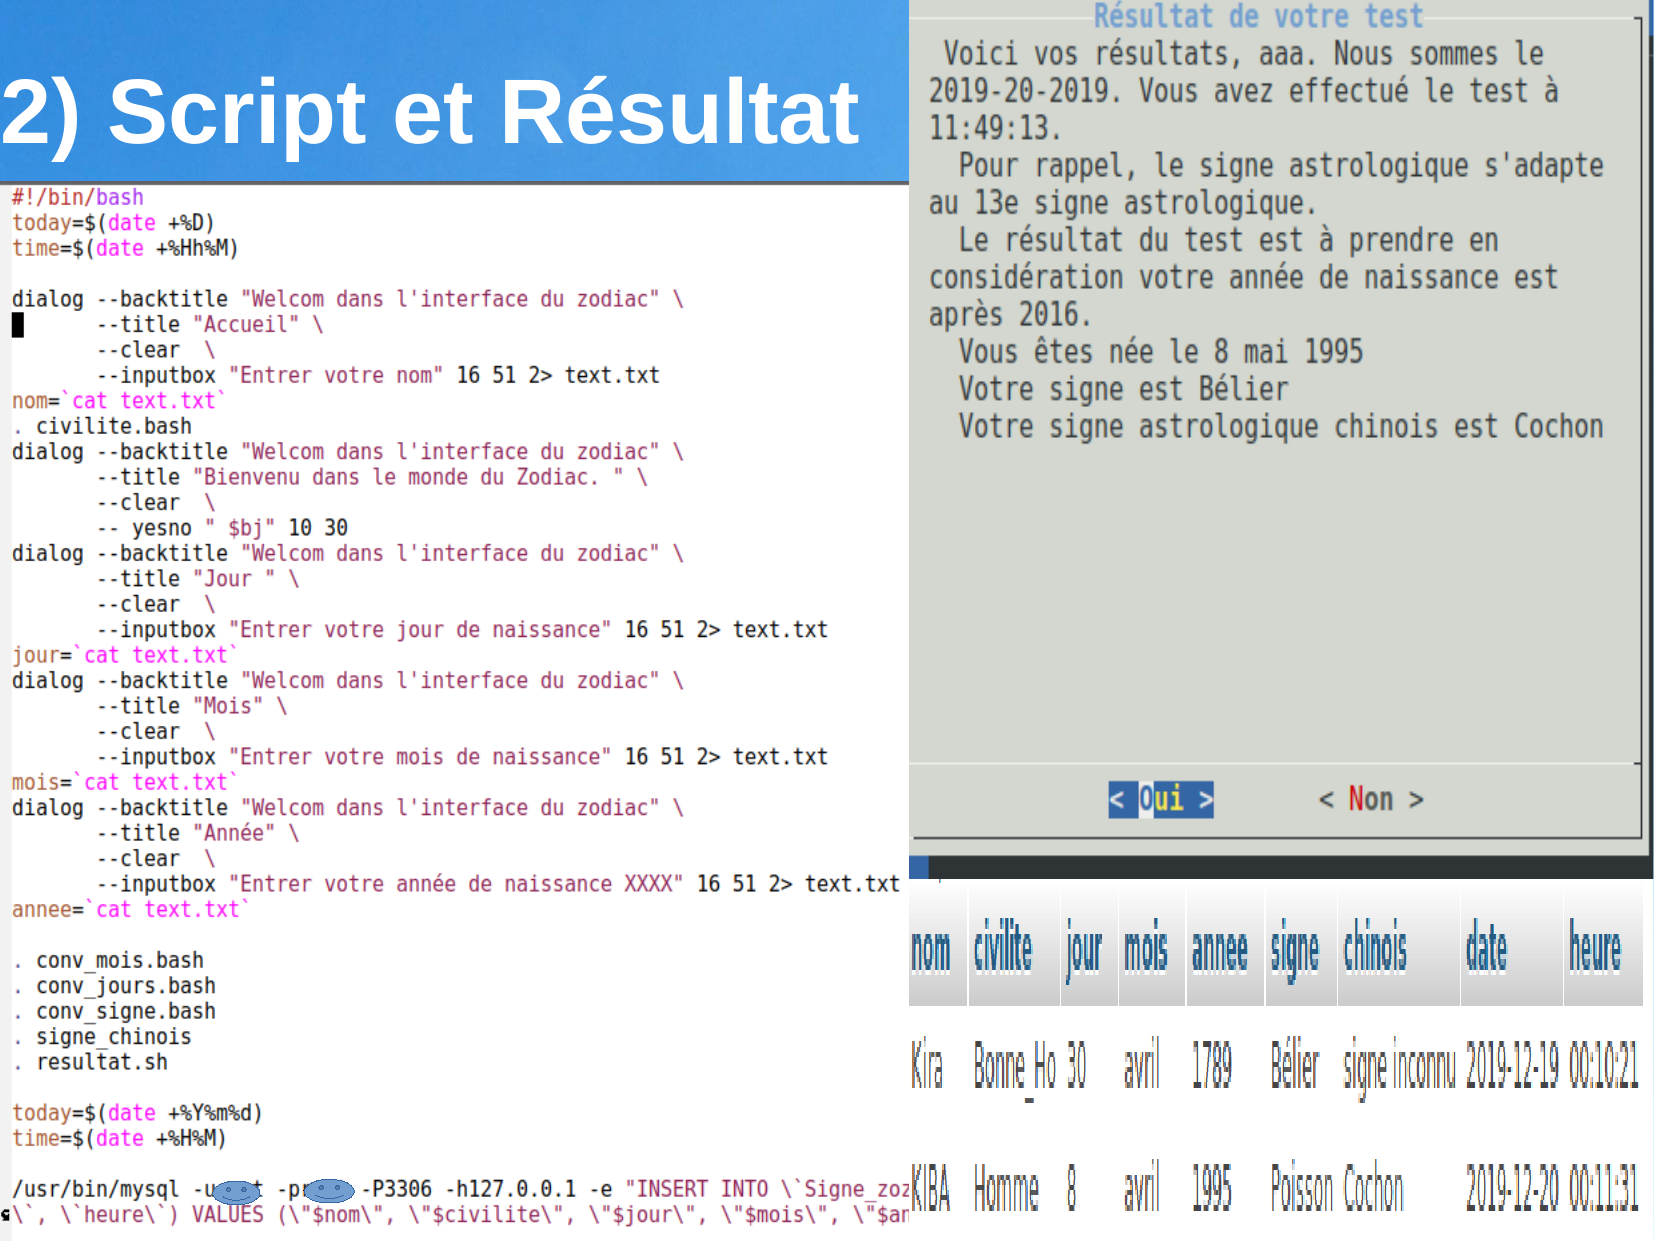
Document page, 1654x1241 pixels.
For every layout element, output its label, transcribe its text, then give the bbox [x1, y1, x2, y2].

picture [0, 0, 1654, 1241]
text_box [212, 1181, 260, 1205]
title 2) Script et Résultat [0, 0, 863, 249]
text_box [304, 1179, 355, 1203]
